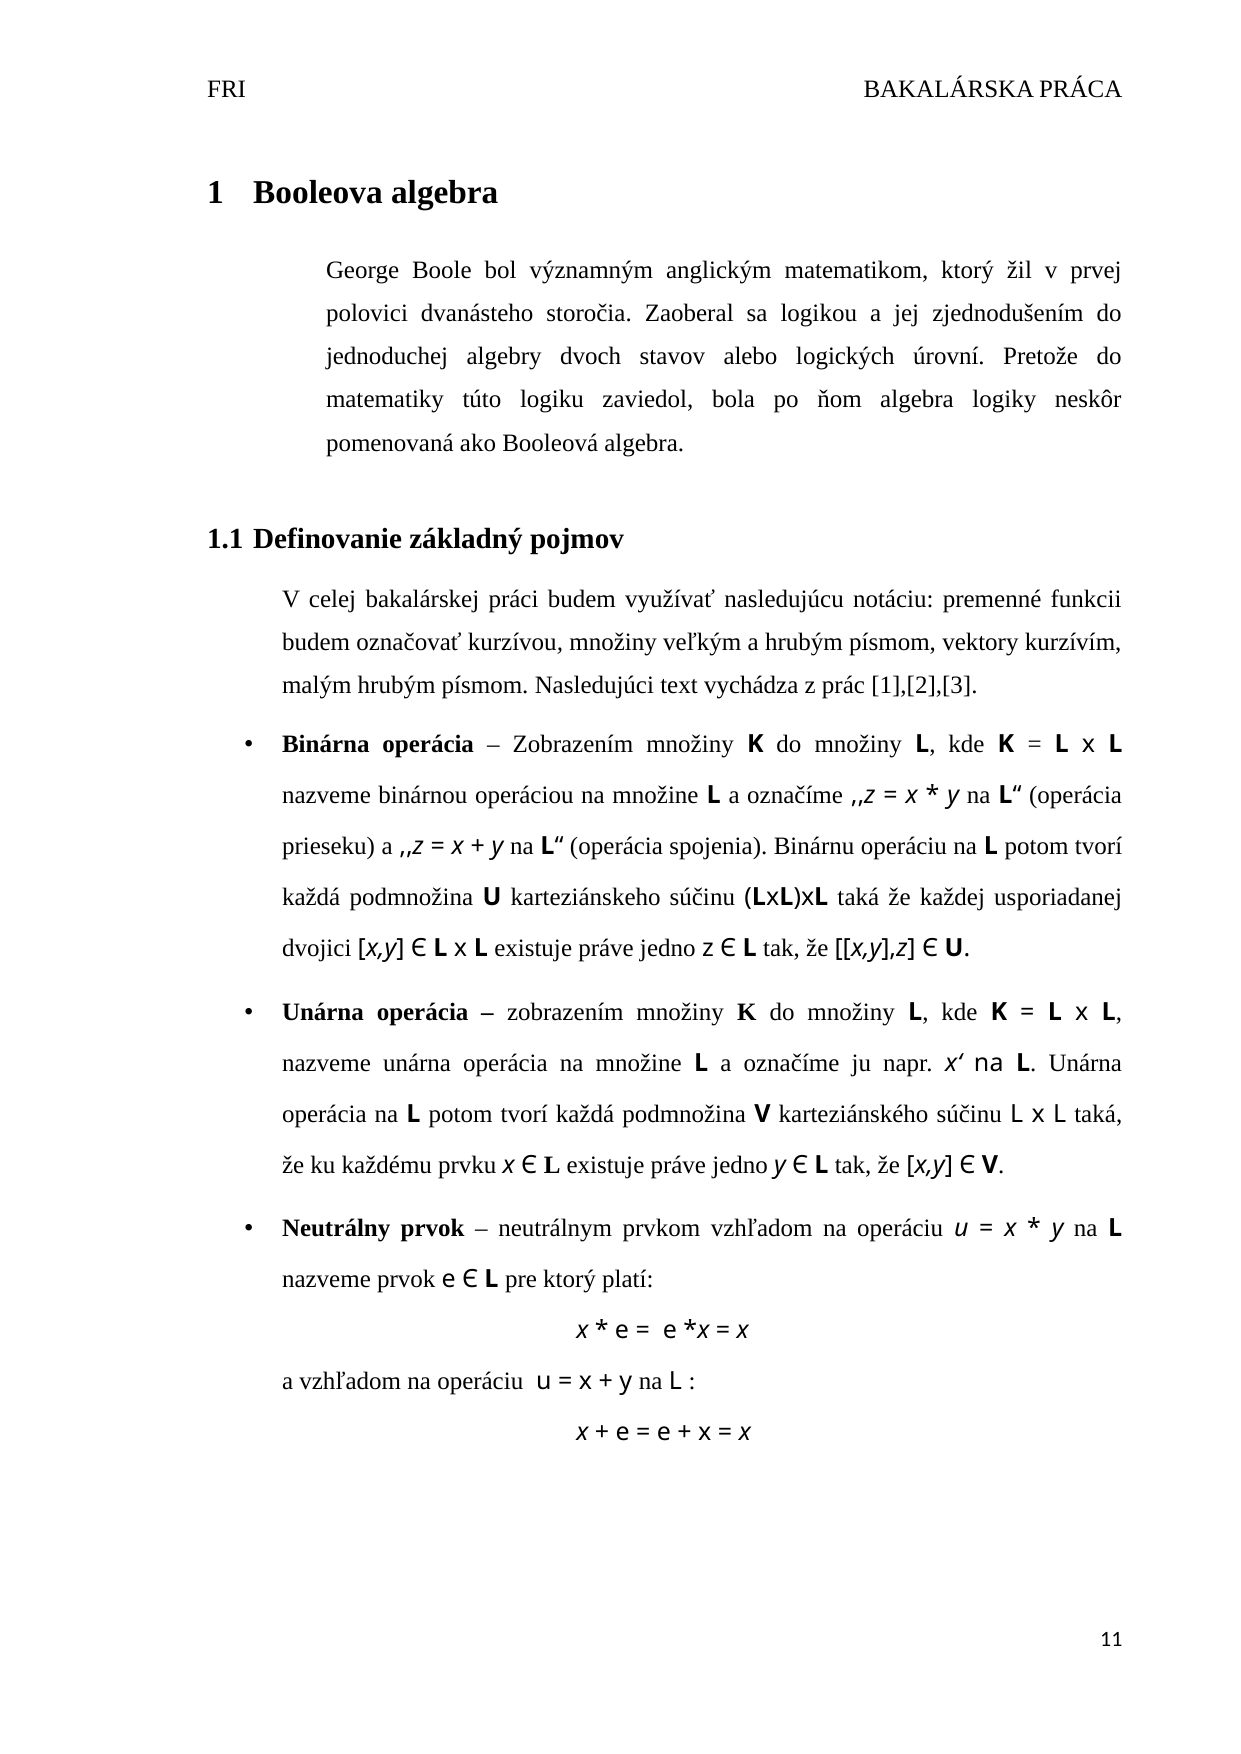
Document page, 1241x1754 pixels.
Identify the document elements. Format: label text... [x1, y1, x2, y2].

list Neutrálny prvok – neutrálnym prvkom vzhľadom na operáciu u = x * y na L nazveme prvok e Є L pre ktorý platí: x * e = e *x = x a vzhľadom na operáciu u = x + y na L : x + e = e + x = x [244, 1210, 1122, 1448]
subtitle Definovanie základný pojmov [207, 521, 1122, 554]
subtitle Booleova algebra [207, 173, 1122, 211]
list Unárna operácia – zobrazením množiny K do množiny L, kde K = L x L, nazveme unárna operácia na množine L a označíme ju napr. x‘ na L. Unárna operácia na L potom tvorí každá podmnožina V karteziánského súčinu L x L taká, že ku každému prvku x Є L existuje práve jedno y Є L tak, že [x,y] Є V. [244, 993, 1122, 1180]
list V celej bakalárskej práci budem využívať nasledujúcu notáciu: premenné funkcii budem označovať kurzívou, množiny veľkým a hrubým písmom, vektory kurzívím, malým hrubým písmom. Nasledujúci text vychádza z prác [1],[2],[3]. [244, 584, 1122, 699]
list George Boole bol významným anglickým matematikom, ktorý žil v prvej polovici dvanásteho storočia. Zaoberal sa logikou a jej zjednodušením do jednoduchej algebry dvoch stavov alebo logických úrovní. Pretože do matematiky túto logiku zaviedol, bola po ňom algebra logiky neskôr pomenovaná ako Booleová algebra. [281, 255, 1122, 456]
list Binárna operácia – Zobrazením množiny K do množiny L, kde K = L x L nazveme binárnou operáciou na množine L a označíme ,,z = x * y na L“ (operácia prieseku) a ,,z = x + y na L“ (operácia spojenia). Binárnu operáciu na L potom tvorí každá podmnožina U karteziánskeho súčinu (LxL)xL taká že každej usporiadanej dvojici [x,y] Є L x L existuje práve jedno z Є L tak, že [[x,y],z] Є U. [244, 726, 1122, 964]
